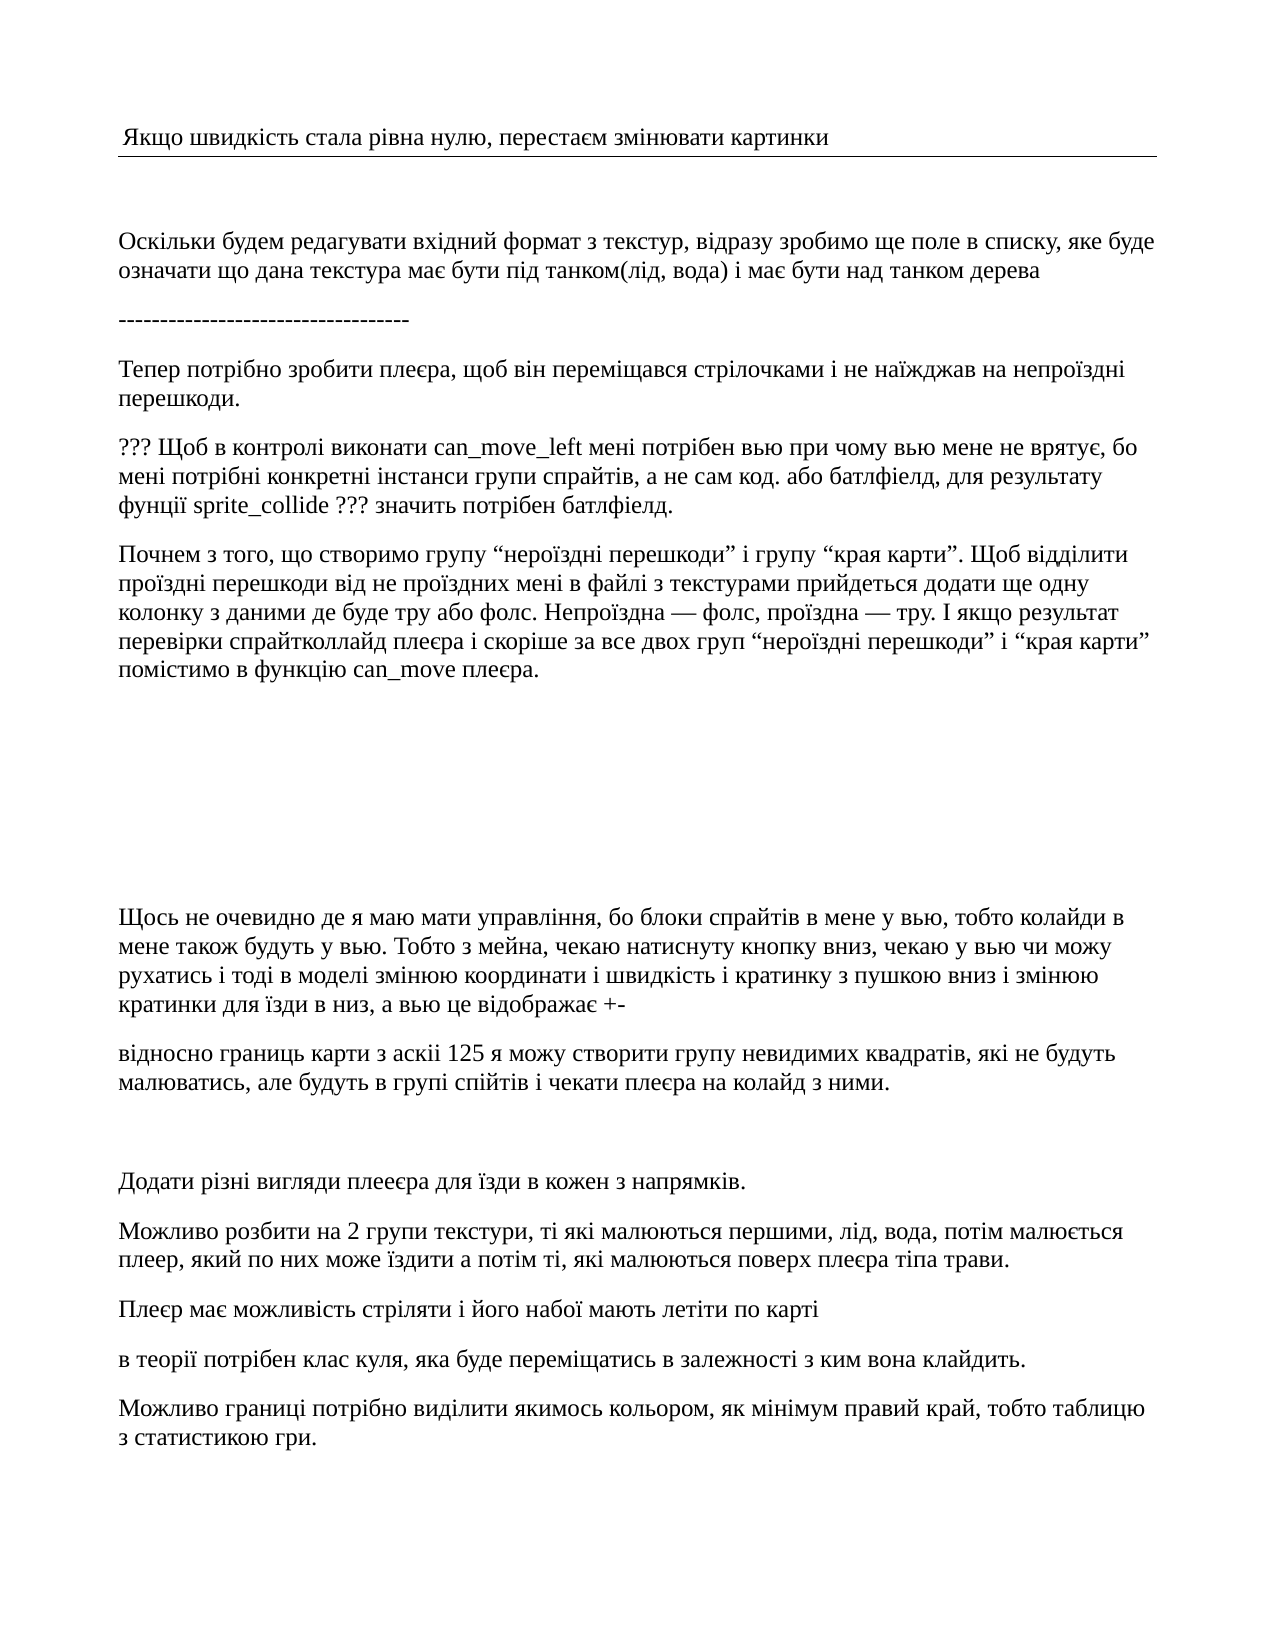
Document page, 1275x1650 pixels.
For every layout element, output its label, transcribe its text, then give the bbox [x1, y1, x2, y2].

text Щось не очевидно де я маю мати управління, бо блоки спрайтів в мене у вью, тобто колайди в мене також будуть у вью. Тобто з мейна, чекаю натиснуту кнопку вниз, чекаю у вью чи можу рухатись і тоді в моделі змінюю координати і швидкість і кратинку з пушкою вниз і змінюю кратинки для їзди в низ, а вью це відображає +- [118, 902, 1157, 1017]
text ??? Щоб в контролі виконати can_move_left мені потрібен вью при чому вью мене не врятує, бо мені потрібні конкретні інстанси групи спрайтів, а не сам код. або батлфіелд, для результату фунції sprite_collide ??? значить потрібен батлфіелд. [118, 432, 1157, 519]
text в теорії потрібен клас куля, яка буде переміщатись в залежності з ким вона клайдить. [118, 1344, 1157, 1372]
text Плеєр має можливість стріляти і його набої мають летіти по карті [118, 1294, 1157, 1323]
text відносно границь карти з аскіі 125 я можу створити групу невидимих квадратів, які не будуть малюватись, але будуть в групі спійтів і чекати плеєра на колайд з ними. [118, 1038, 1157, 1096]
text Якщо швидкість стала рівна нулю, перестаєм змінювати картинки [118, 118, 1157, 156]
text Почнем з того, що створимо групу “нероїздні перешкоди” і групу “края карти”. Щоб відділити проїздні перешкоди від не проїздних мені в файлі з текстурами прийдеться додати ще одну колонку з даними де буде тру або фолс. Непроїздна — фолс, проїздна — тру. І якщо результат перевірки спрайтколлайд плеєра і скоріше за все двох груп “нероїздні перешкоди” і “края карти” помістимо в функцію can_move плеєра. [118, 539, 1157, 683]
text Можливо границі потрібно виділити якимось кольором, як мінімум правий край, тобто таблицю з статистикою гри. [118, 1393, 1157, 1451]
text Додати різні вигляди плееєра для їзди в кожен з напрямків. [118, 1166, 1157, 1195]
text ----------------------------------- [118, 304, 1157, 333]
text Можливо розбити на 2 групи текстури, ті які малюються першими, лід, вода, потім малюється плеер, який по них може їздити а потім ті, які малюються поверх плеєра тіпа трави. [118, 1216, 1157, 1273]
text Оскільки будем редагувати вхідний формат з текстур, відразу зробимо ще поле в списку, яке буде означати що дана текстура має бути під танком(лід, вода) і має бути над танком дерева [118, 226, 1157, 284]
text Тепер потрібно зробити плеєра, щоб він переміщався стрілочками і не наїжджав на непроїздні перешкоди. [118, 354, 1157, 412]
